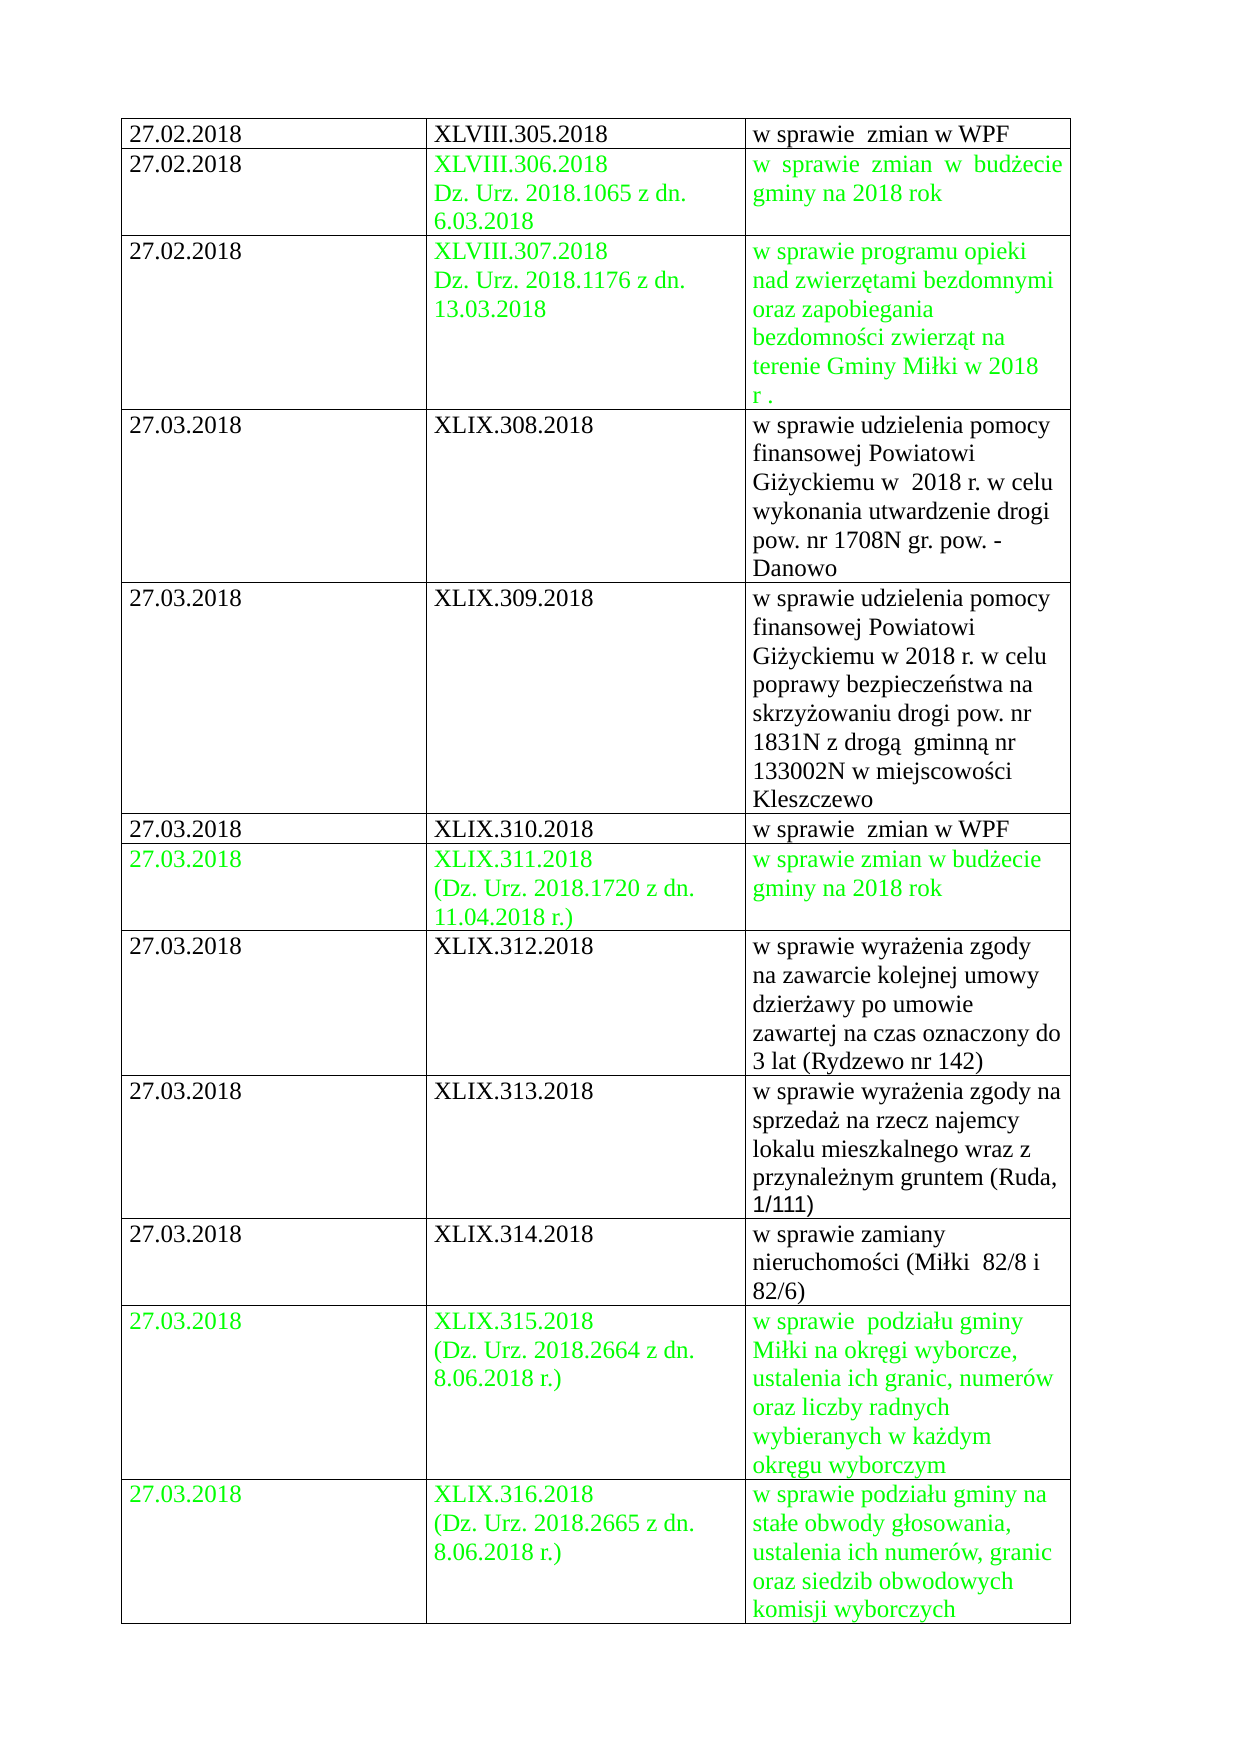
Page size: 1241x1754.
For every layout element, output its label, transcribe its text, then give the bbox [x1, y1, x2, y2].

table_cell XLIX.310.2018 [427, 814, 745, 843]
table_cell XLIX.313.2018 [427, 1076, 745, 1218]
table_cell w sprawie zmian w budżecie gminy na 2018 rok [746, 844, 1070, 930]
table_cell XLIX.312.2018 [427, 931, 745, 1075]
table_cell 27.02.2018 [122, 119, 426, 148]
table_cell 27.02.2018 [122, 236, 426, 409]
table_cell 27.03.2018 [122, 814, 426, 843]
table_cell XLVIII.306.2018 Dz. Urz. 2018.1065 z dn. 6.03.2018 [427, 149, 745, 235]
table_cell XLIX.309.2018 [427, 583, 745, 813]
table_cell 27.02.2018 [122, 149, 426, 235]
table_cell XLVIII.305.2018 [427, 119, 745, 148]
table_cell w sprawie udzielenia pomocy finansowej Powiatowi Giżyckiemu w 2018 r. w celu wykonania utwardzenie drogi pow. nr 1708N gr. pow. - Danowo [746, 410, 1070, 582]
table_cell 27.03.2018 [122, 1480, 426, 1623]
table_cell 27.03.2018 [122, 1076, 426, 1218]
table_cell 27.03.2018 [122, 1306, 426, 1478]
table_cell XLIX.308.2018 [427, 410, 745, 582]
table_cell XLIX.314.2018 [427, 1219, 745, 1305]
table_cell w sprawie podziału gminy Miłki na okręgi wyborcze, ustalenia ich granic, numerów oraz liczby radnych wybieranych w każdym okręgu wyborczym [746, 1306, 1070, 1478]
table_cell XLVIII.307.2018 Dz. Urz. 2018.1176 z dn. 13.03.2018 [427, 236, 745, 409]
table_cell w sprawie zmian w WPF [746, 119, 1070, 148]
table_cell w sprawie wyrażenia zgody na sprzedaż na rzecz najemcy lokalu mieszkalnego wraz z przynależnym gruntem (Ruda, 1/111) [746, 1076, 1070, 1218]
table_cell w sprawie zmian w WPF [746, 814, 1070, 843]
table_cell 27.03.2018 [122, 410, 426, 582]
table_cell XLIX.311.2018 (Dz. Urz. 2018.1720 z dn. 11.04.2018 r.) [427, 844, 745, 930]
table_cell w sprawie zamiany nieruchomości (Miłki 82/8 i 82/6) [746, 1219, 1070, 1305]
table_cell XLIX.316.2018 (Dz. Urz. 2018.2665 z dn. 8.06.2018 r.) [427, 1480, 745, 1623]
table_cell 27.03.2018 [122, 583, 426, 813]
table_cell w sprawie udzielenia pomocy finansowej Powiatowi Giżyckiemu w 2018 r. w celu poprawy bezpieczeństwa na skrzyżowaniu drogi pow. nr 1831N z drogą gminną nr 133002N w miejscowości Kleszczewo [746, 583, 1070, 813]
table_cell w sprawie programu opieki nad zwierzętami bezdomnymi oraz zapobiegania bezdomności zwierząt na terenie Gminy Miłki w 2018 r . [746, 236, 1070, 409]
table_cell 27.03.2018 [122, 1219, 426, 1305]
table_cell w sprawie wyrażenia zgody na zawarcie kolejnej umowy dzierżawy po umowie zawartej na czas oznaczony do 3 lat (Rydzewo nr 142) [746, 931, 1070, 1075]
table_cell 27.03.2018 [122, 844, 426, 930]
table_cell XLIX.315.2018 (Dz. Urz. 2018.2664 z dn. 8.06.2018 r.) [427, 1306, 745, 1478]
table_cell w sprawie podziału gminy na stałe obwody głosowania, ustalenia ich numerów, granic oraz siedzib obwodowych komisji wyborczych [746, 1480, 1070, 1623]
table_cell w sprawie zmian w budżecie gminy na 2018 rok [746, 149, 1070, 235]
table_cell 27.03.2018 [122, 931, 426, 1075]
